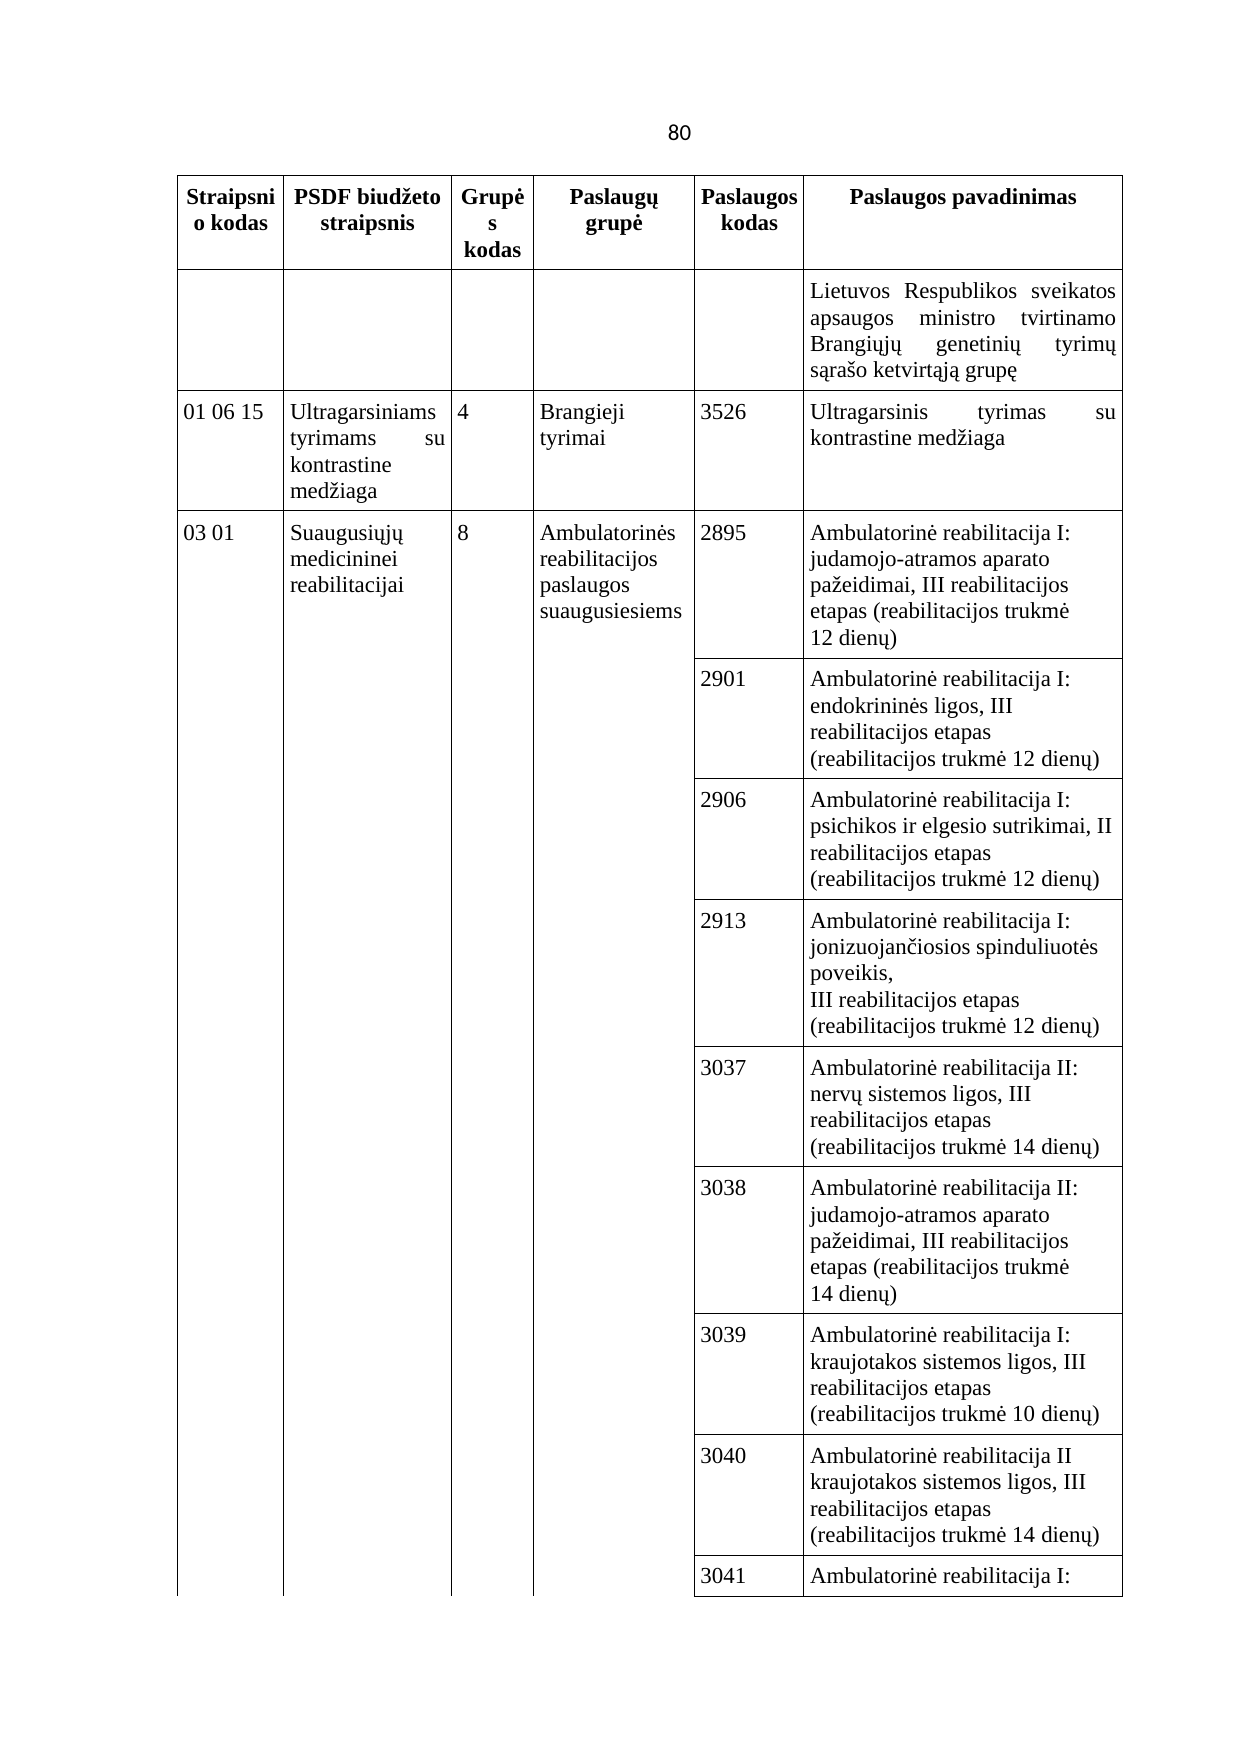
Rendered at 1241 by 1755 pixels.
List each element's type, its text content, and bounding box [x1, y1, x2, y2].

table_cell [284, 658, 451, 778]
table_cell [534, 778, 694, 899]
table_cell [452, 1555, 533, 1596]
table_cell [178, 270, 283, 390]
table_cell [452, 778, 533, 899]
table_cell 3038 [695, 1167, 803, 1313]
table_cell [452, 899, 533, 1046]
table_cell 2901 [695, 659, 803, 778]
table_cell [534, 1166, 694, 1313]
table_header Grupės kodas [452, 176, 533, 269]
table_cell [178, 1555, 283, 1596]
table_cell [178, 778, 283, 899]
table_cell Ambulatorinė reabilitacija I: endokrininės ligos, III reabilitacijos etapas (reabilitacijos trukmė 12 dienų) [804, 659, 1122, 778]
table_cell [178, 1313, 283, 1434]
table_cell [695, 270, 803, 390]
table_cell [178, 1046, 283, 1166]
table_cell [178, 1434, 283, 1554]
table_cell [452, 1166, 533, 1313]
table_cell Ambulatorinė reabilitacija II kraujotakos sistemos ligos, III reabilitacijos etapas (reabilitacijos trukmė 14 dienų) [804, 1435, 1122, 1554]
table_cell [452, 270, 533, 390]
table_cell Ambulatorinė reabilitacija I: psichikos ir elgesio sutrikimai, II reabilitacijos etapas (reabilitacijos trukmė 12 dienų) [804, 779, 1122, 899]
table_header Paslaugos kodas [695, 176, 803, 269]
table_cell [284, 1434, 451, 1554]
table_header PSDF biudžeto straipsnis [284, 176, 451, 269]
table_cell [284, 1313, 451, 1434]
table_cell [284, 1166, 451, 1313]
table_cell [452, 1434, 533, 1554]
table_cell 03 01 [178, 511, 283, 657]
table_cell Ambulatorinė reabilitacija II: judamojo-atramos aparato pažeidimai, III reabilitacijos etapas (reabilitacijos trukmė 14 dienų) [804, 1167, 1122, 1313]
table_cell Ambulatorinė reabilitacija I: [804, 1556, 1122, 1596]
table_cell 3040 [695, 1435, 803, 1554]
table_cell 2906 [695, 779, 803, 899]
table_cell [534, 658, 694, 778]
table_cell 4 [452, 391, 533, 510]
table_cell 8 [452, 511, 533, 657]
table_cell 2913 [695, 900, 803, 1046]
table_cell [284, 899, 451, 1046]
table_header Straipsnio kodas [178, 176, 283, 269]
table_cell [452, 1046, 533, 1166]
table_cell Brangieji tyrimai [534, 391, 694, 510]
table_cell Suaugusiųjų medicininei reabilitacijai [284, 511, 451, 657]
table_cell [534, 899, 694, 1046]
table_cell Ambulatorinės reabilitacijos paslaugos suaugusiesiems [534, 511, 694, 657]
table_cell 2895 [695, 511, 803, 657]
table_cell [534, 1555, 694, 1596]
table_cell [452, 658, 533, 778]
table_cell [534, 1313, 694, 1434]
table_cell Ambulatorinė reabilitacija I: kraujotakos sistemos ligos, III reabilitacijos etapas (reabilitacijos trukmė 10 dienų) [804, 1314, 1122, 1434]
table_cell 3526 [695, 391, 803, 510]
table_cell [534, 270, 694, 390]
table_cell [284, 270, 451, 390]
table_cell [534, 1434, 694, 1554]
table_header Paslaugų grupė [534, 176, 694, 269]
table_cell [284, 1555, 451, 1596]
table_cell Ambulatorinė reabilitacija I: judamojo-atramos aparato pažeidimai, III reabilitacijos etapas (reabilitacijos trukmė 12 dienų) [804, 511, 1122, 657]
table_cell [178, 658, 283, 778]
table_cell 3041 [695, 1556, 803, 1596]
table_cell [284, 778, 451, 899]
table_header Paslaugos pavadinimas [804, 176, 1122, 269]
table_cell Ultragarsinis tyrimas su kontrastine medžiaga [804, 391, 1122, 510]
table_cell Ultragarsiniams tyrimams su kontrastine medžiaga [284, 391, 451, 510]
table_cell Lietuvos Respublikos sveikatos apsaugos ministro tvirtinamo Brangiųjų genetinių tyrimų sąrašo ketvirtąją grupę [804, 270, 1122, 390]
table_cell 3039 [695, 1314, 803, 1434]
table_cell Ambulatorinė reabilitacija I: jonizuojančiosios spinduliuotės poveikis, III reabilitacijos etapas (reabilitacijos trukmė 12 dienų) [804, 900, 1122, 1046]
table_cell [284, 1046, 451, 1166]
table_cell [452, 1313, 533, 1434]
table_cell [178, 899, 283, 1046]
table_cell Ambulatorinė reabilitacija II: nervų sistemos ligos, III reabilitacijos etapas (reabilitacijos trukmė 14 dienų) [804, 1047, 1122, 1166]
table_cell [178, 1166, 283, 1313]
table_cell 01 06 15 [178, 391, 283, 510]
table_cell 3037 [695, 1047, 803, 1166]
table_cell [534, 1046, 694, 1166]
